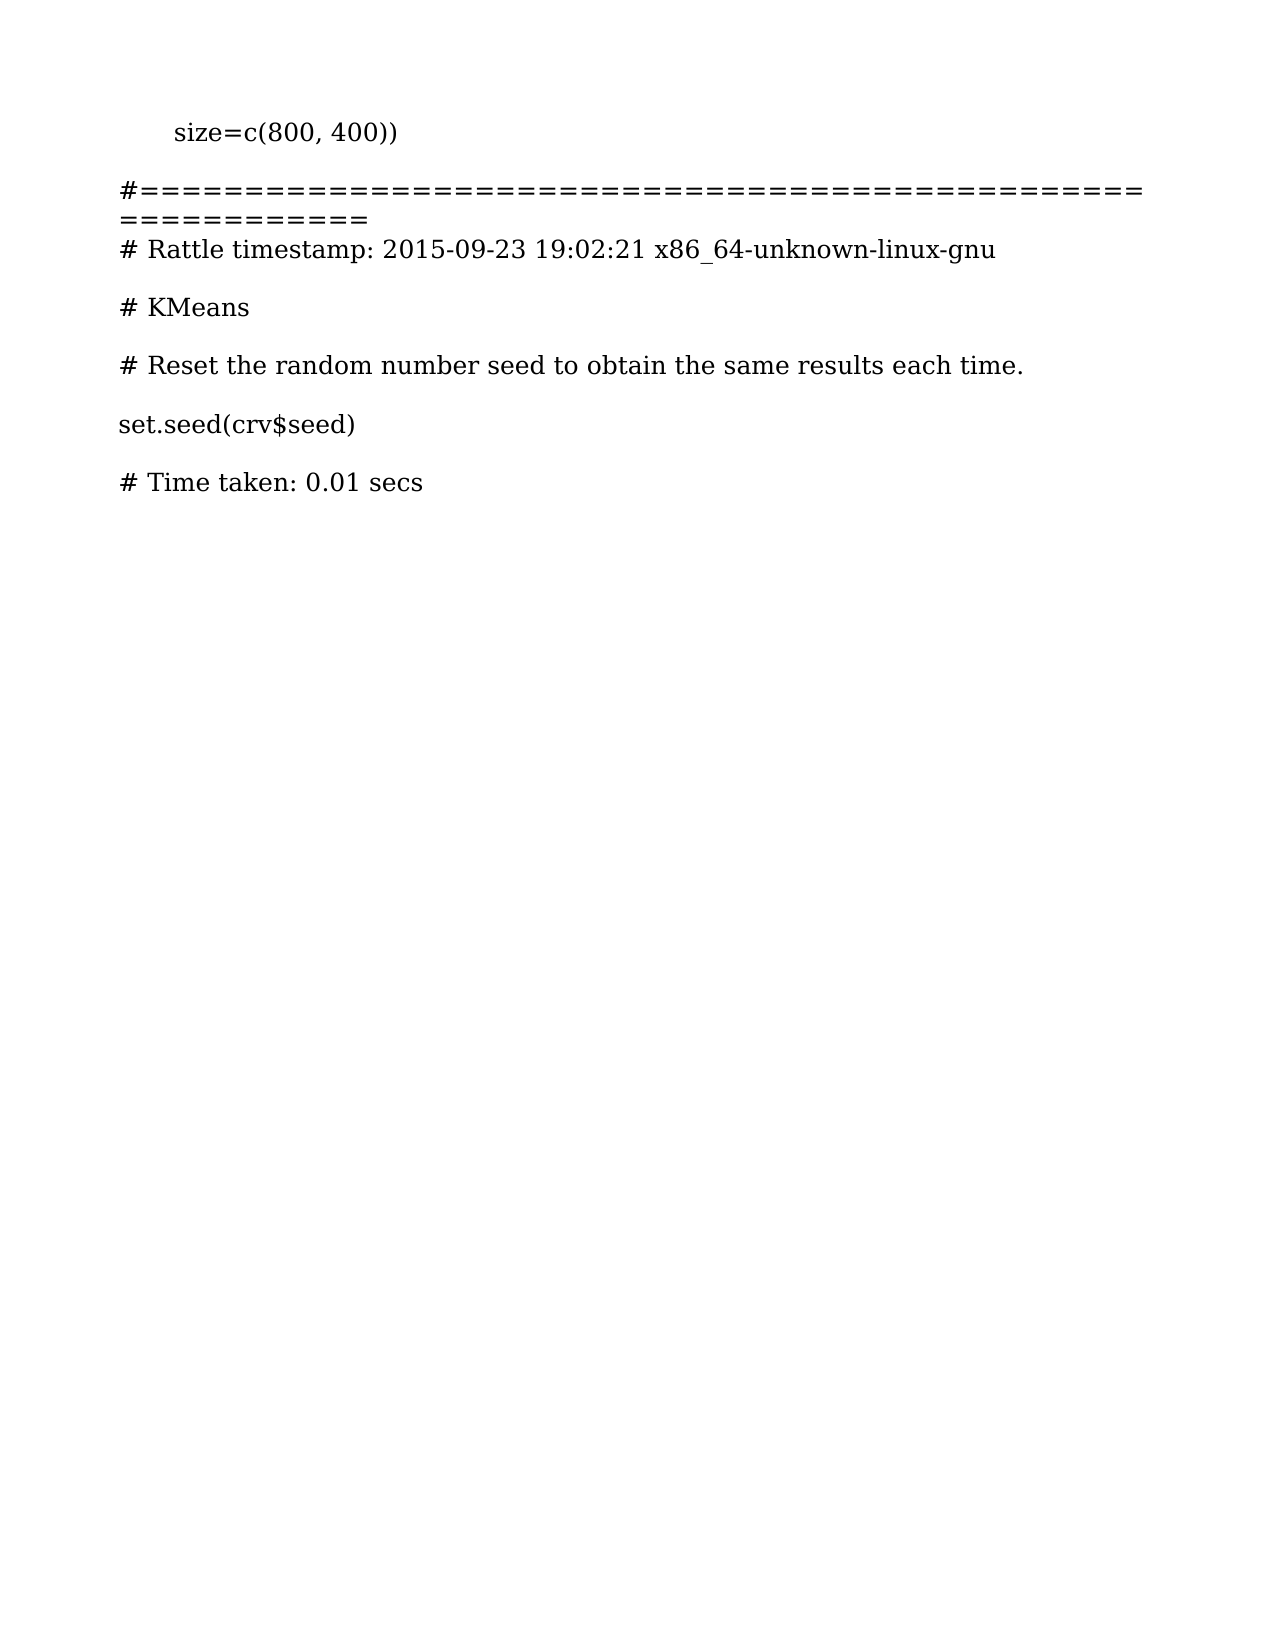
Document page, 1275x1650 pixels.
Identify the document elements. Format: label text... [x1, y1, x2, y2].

text # Reset the random number seed to obtain the same results each time. [118, 351, 1157, 381]
text # Rattle timestamp: 2015-09-23 19:02:21 x86_64-unknown-linux-gnu [118, 235, 1157, 264]
text size=c(800, 400)) [118, 118, 1157, 147]
text # KMeans [118, 293, 1157, 322]
text #============================================================ [118, 176, 1157, 235]
text # Time taken: 0.01 secs [118, 468, 1157, 497]
text set.seed(crv$seed) [118, 410, 1157, 439]
